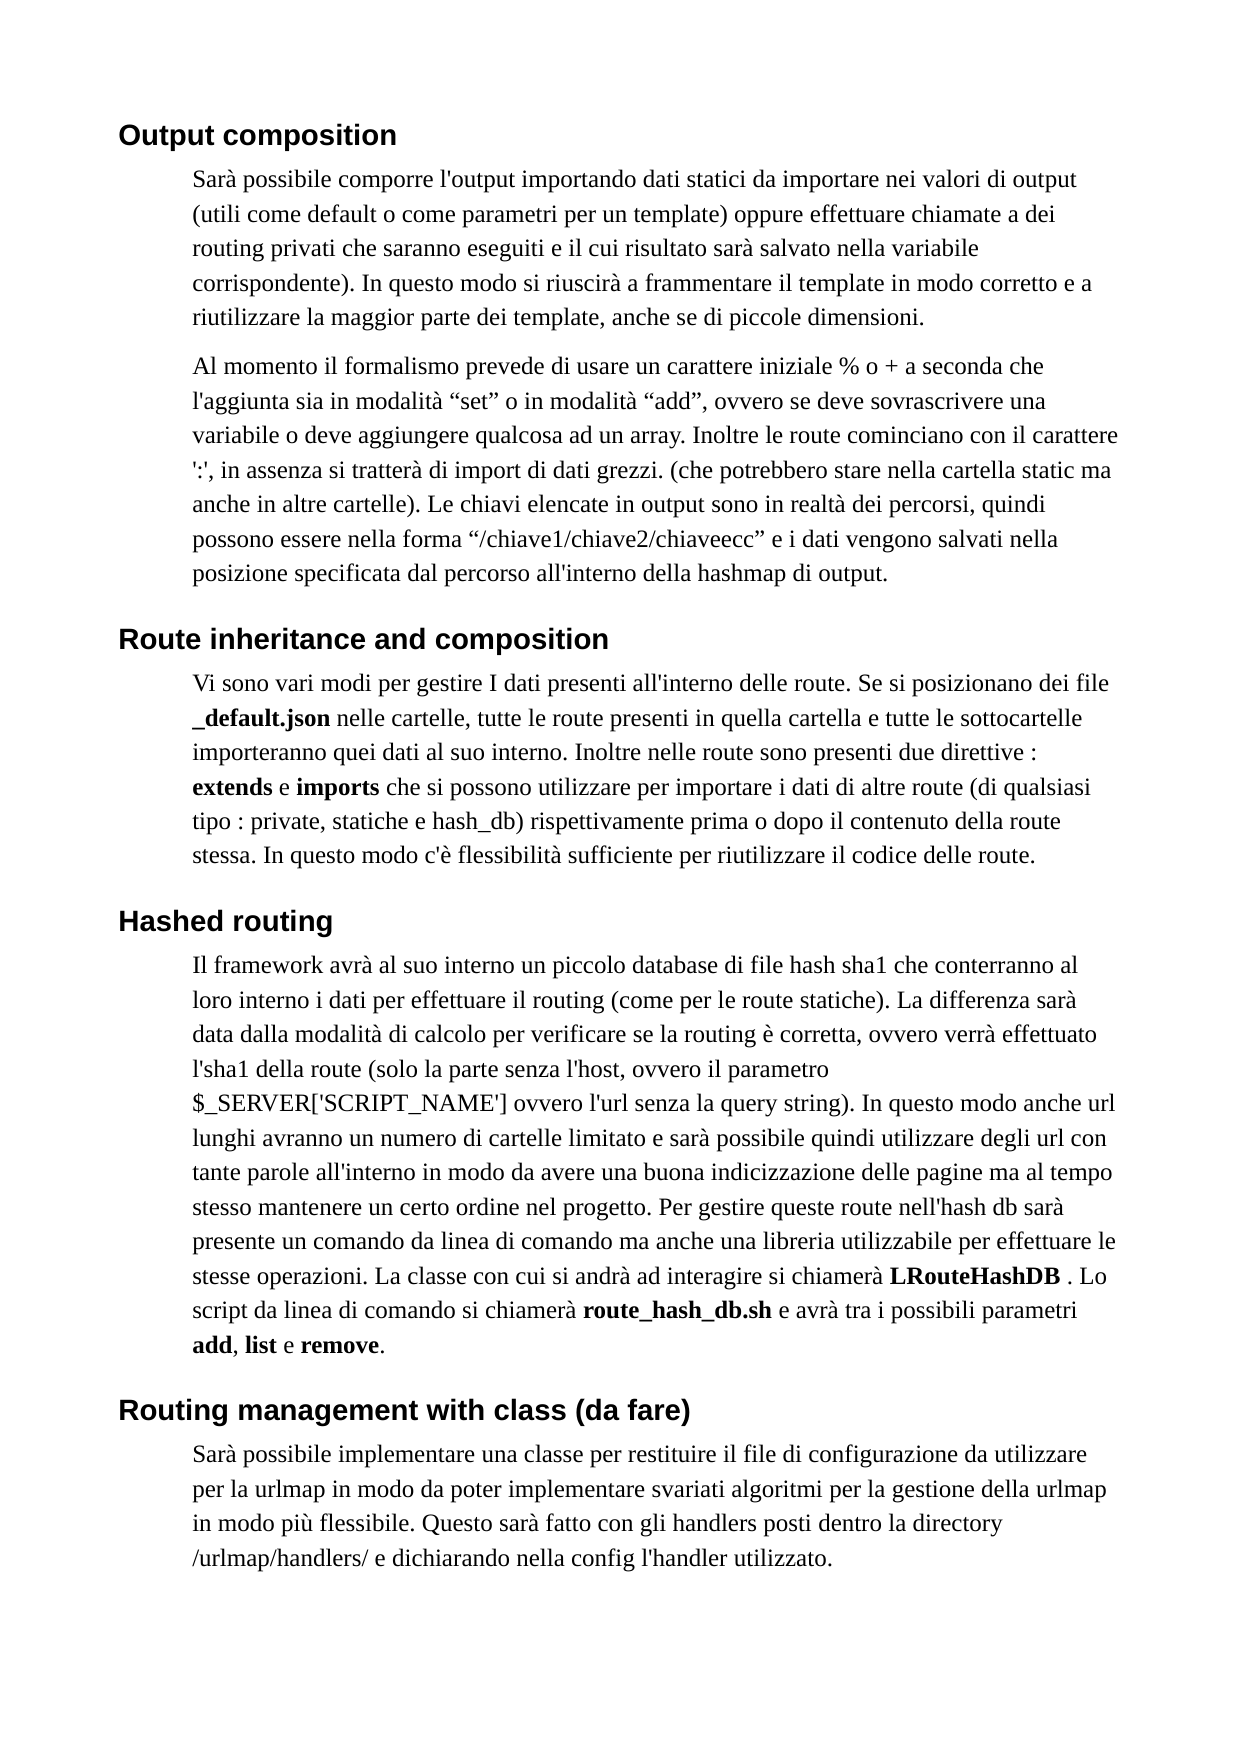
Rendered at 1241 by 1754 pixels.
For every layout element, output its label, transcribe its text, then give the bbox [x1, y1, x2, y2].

text Il framework avrà al suo interno un piccolo database di file hash sha1 che conterranno al loro interno i dati per effettuare il routing (come per le route statiche). La differenza sarà data dalla modalità di calcolo per verificare se la routing è corretta, ovvero verrà effettuato l'sha1 della route (solo la parte senza l'host, ovvero il parametro $_SERVER['SCRIPT_NAME'] ovvero l'url senza la query string). In questo modo anche url lunghi avranno un numero di cartelle limitato e sarà possibile quindi utilizzare degli url con tante parole all'interno in modo da avere una buona indicizzazione delle pagine ma al tempo stesso mantenere un certo ordine nel progetto. Per gestire queste route nell'hash db sarà presente un comando da linea di comando ma anche una libreria utilizzabile per effettuare le stesse operazioni. La classe con cui si andrà ad interagire si chiamerà LRouteHashDB . Lo script da linea di comando si chiamerà route_hash_db.sh e avrà tra i possibili parametri add, list e remove. [192, 950, 1122, 1358]
subtitle Hashed routing [118, 904, 1122, 938]
subtitle Routing management with class (da fare) [118, 1393, 1122, 1427]
text Vi sono vari modi per gestire I dati presenti all'interno delle route. Se si posizionano dei file _default.json nelle cartelle, tutte le route presenti in quella cartella e tutte le sottocartelle importeranno quei dati al suo interno. Inoltre nelle route sono presenti due direttive : extends e imports che si possono utilizzare per importare i dati di altre route (di qualsiasi tipo : private, statiche e hash_db) rispettivamente prima o dopo il contenuto della route stessa. In questo modo c'è flessibilità sufficiente per riutilizzare il codice delle route. [192, 668, 1122, 869]
text Sarà possibile comporre l'output importando dati statici da importare nei valori di output (utili come default o come parametri per un template) oppure effettuare chiamate a dei routing privati che saranno eseguiti e il cui risultato sarà salvato nella variabile corrispondente). In questo modo si riuscirà a frammentare il template in modo corretto e a riutilizzare la maggior parte dei template, anche se di piccole dimensioni. [192, 164, 1122, 331]
text Sarà possibile implementare una classe per restituire il file di configurazione da utilizzare per la urlmap in modo da poter implementare svariati algoritmi per la gestione della urlmap in modo più flessibile. Questo sarà fatto con gli handlers posti dentro la directory /urlmap/handlers/ e dichiarando nella config l'handler utilizzato. [192, 1439, 1122, 1572]
subtitle Output composition [118, 118, 1122, 152]
subtitle Route inheritance and composition [118, 622, 1122, 656]
text Al momento il formalismo prevede di usare un carattere iniziale % o + a seconda che l'aggiunta sia in modalità “set” o in modalità “add”, ovvero se deve sovrascrivere una variabile o deve aggiungere qualcosa ad un array. Inoltre le route cominciano con il carattere ':', in assenza si tratterà di import di dati grezzi. (che potrebbero stare nella cartella static ma anche in altre cartelle). Le chiavi elencate in output sono in realtà dei percorsi, quindi possono essere nella forma “/chiave1/chiave2/chiaveecc” e i dati vengono salvati nella posizione specificata dal percorso all'interno della hashmap di output. [192, 351, 1122, 587]
